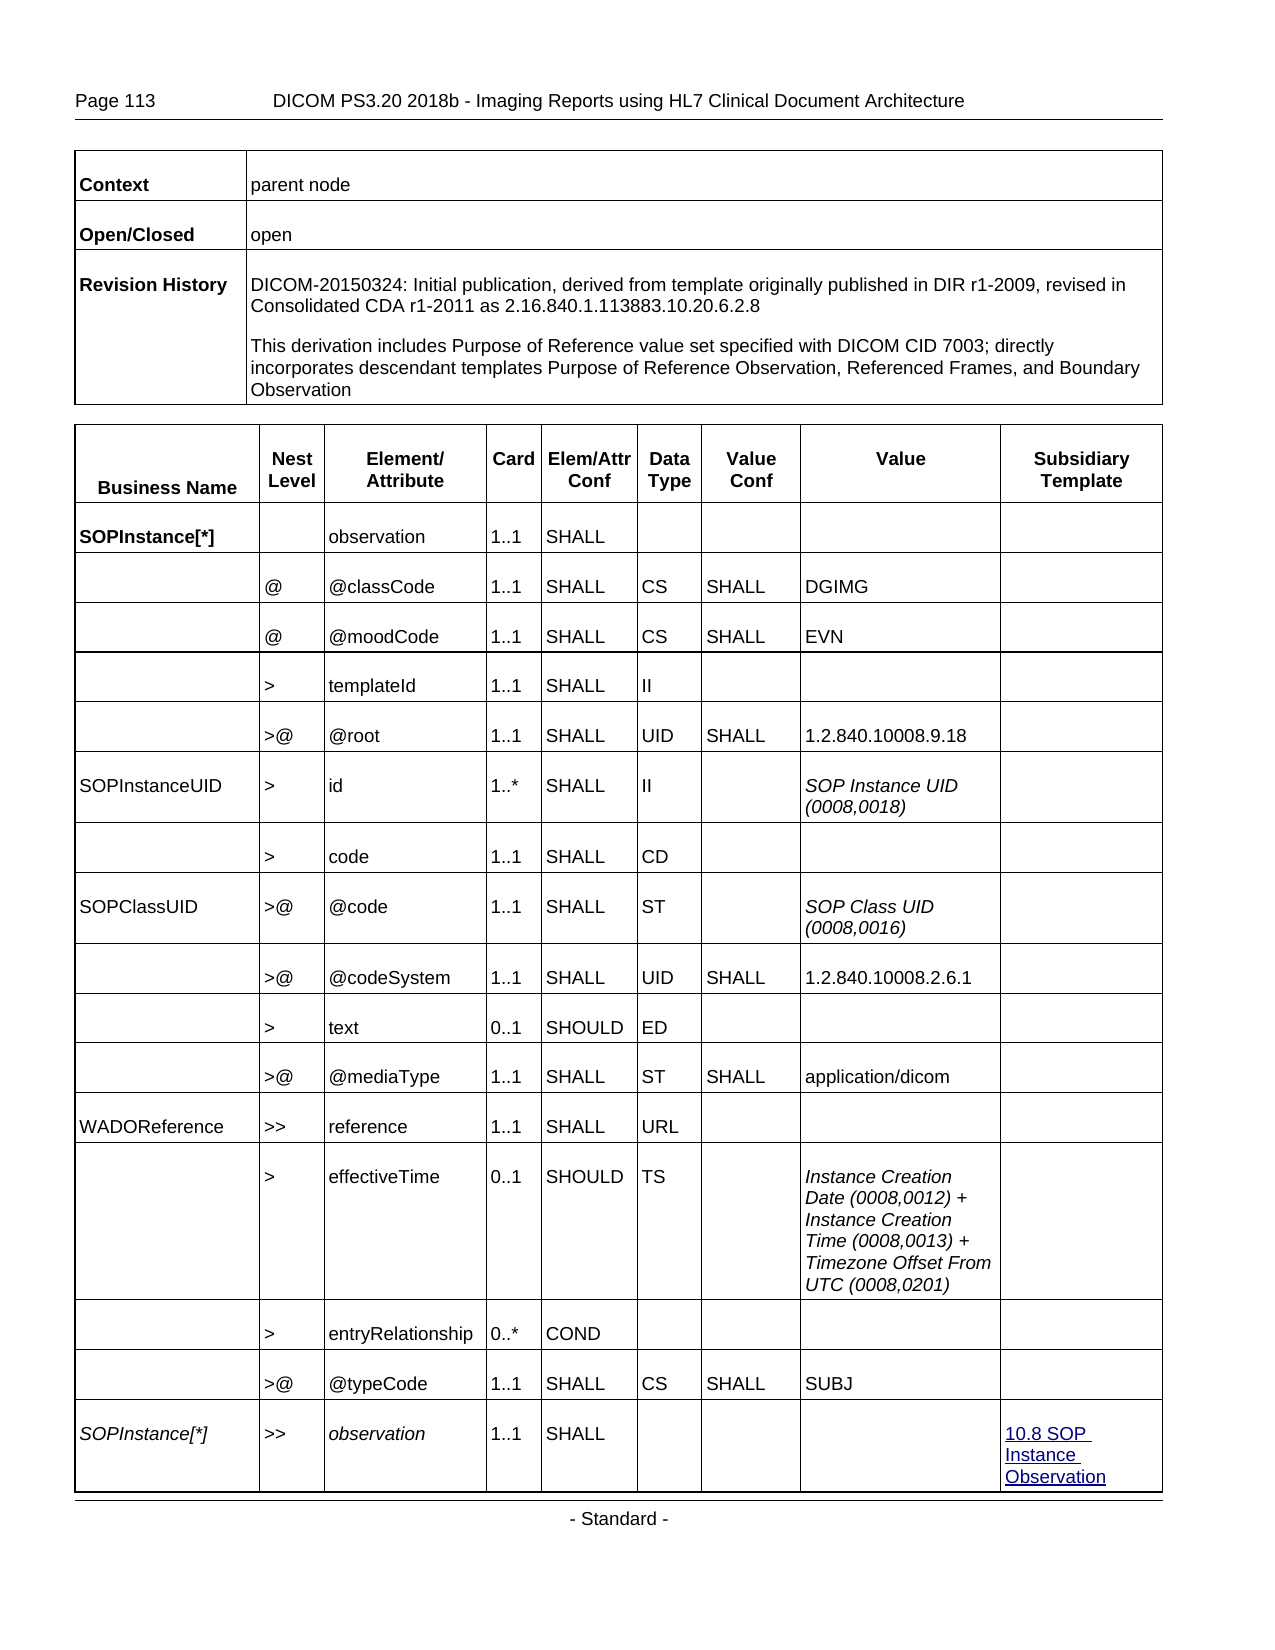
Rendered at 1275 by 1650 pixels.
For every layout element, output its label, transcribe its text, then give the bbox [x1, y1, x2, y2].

table_cell @classCode [325, 553, 486, 602]
table_cell EVN [801, 603, 1000, 651]
table_cell II [638, 653, 701, 701]
table_cell [76, 702, 259, 751]
table_cell [1001, 603, 1162, 651]
table_cell [638, 503, 701, 552]
table_cell 1..1 [487, 1043, 541, 1092]
table_cell COND [542, 1300, 637, 1349]
table_cell [1001, 1300, 1162, 1349]
table_cell [1001, 653, 1162, 701]
table_cell SHALL [542, 653, 637, 701]
table_cell [801, 503, 1000, 552]
table_cell > [260, 994, 324, 1042]
table_cell SHALL [702, 1350, 800, 1398]
table_cell 1..1 [487, 823, 541, 872]
table_cell [1001, 823, 1162, 872]
table_header Business Name [76, 425, 259, 502]
table_cell [76, 944, 259, 993]
table_cell [801, 653, 1000, 701]
table_cell [702, 994, 800, 1042]
table_cell SHALL [542, 823, 637, 872]
table_cell DGIMG [801, 553, 1000, 602]
table_cell effective​Time [325, 1143, 486, 1299]
table_cell CD [638, 823, 701, 872]
table_cell SHALL [542, 702, 637, 751]
table_cell [801, 994, 1000, 1042]
table_cell >> [260, 1400, 324, 1491]
table_cell DICOM-20150324: Initial publication, derived from template originally published in DIR r1-2009, revised in Consolidated CDA r1-2011 as 2.16.840.1.113883.10.20.6.2.8 This derivation includes Purpose of Reference value set specified with DICOM CID 7003; directly incorporates descendant templates Purpose of Reference Observation, Referenced Frames, and Boundary Observation [247, 250, 1162, 404]
table_cell 1.2.840.10008.9.18 [801, 702, 1000, 751]
table_cell 0..1 [487, 994, 541, 1042]
table_cell CS [638, 553, 701, 602]
table_cell [1001, 1093, 1162, 1142]
table_cell parent node [247, 151, 1162, 200]
table_cell 1..1 [487, 702, 541, 751]
table_cell [76, 823, 259, 872]
table_cell [76, 1143, 259, 1299]
table_header Value [801, 425, 1000, 502]
table_cell [76, 1350, 259, 1398]
table_cell ST [638, 873, 701, 943]
table_cell 1..1 [487, 603, 541, 651]
table_cell SOPClass​UID [76, 873, 259, 943]
table_cell text [325, 994, 486, 1042]
table_cell SOP Class UID (0008,0016) [801, 873, 1000, 943]
table_cell [801, 1400, 1000, 1491]
table_cell [702, 1093, 800, 1142]
table_cell > [260, 752, 324, 822]
table_header Element/​Attribute [325, 425, 486, 502]
table_cell WADOReference [76, 1093, 259, 1142]
table_cell SHOULD [542, 994, 637, 1042]
table_cell SHALL [542, 603, 637, 651]
table_cell UID [638, 702, 701, 751]
table_cell template​Id [325, 653, 486, 701]
table_header Subsidiary Template [1001, 425, 1162, 502]
table_header Data Type [638, 425, 701, 502]
table_cell SHALL [542, 503, 637, 552]
table_cell UID [638, 944, 701, 993]
table_cell reference [325, 1093, 486, 1142]
table_cell observation [325, 1400, 486, 1491]
table_cell id [325, 752, 486, 822]
table_cell [702, 752, 800, 822]
table_cell 1..* [487, 752, 541, 822]
table_cell 1..1 [487, 1350, 541, 1398]
table_header Card [487, 425, 541, 502]
table_cell entry​Relationship [325, 1300, 486, 1349]
table_cell > [260, 823, 324, 872]
table_cell SHALL [702, 553, 800, 602]
table_cell URL [638, 1093, 701, 1142]
table_cell [638, 1400, 701, 1491]
table_cell 1.2.840.10008.2.6.1 [801, 944, 1000, 993]
table_cell ED [638, 994, 701, 1042]
table_cell [1001, 944, 1162, 993]
table_cell [702, 873, 800, 943]
table_cell >@ [260, 1043, 324, 1092]
table_cell Context [76, 151, 246, 200]
table_cell [801, 1300, 1000, 1349]
table_cell [702, 823, 800, 872]
table_cell SUBJ [801, 1350, 1000, 1398]
table_cell ST [638, 1043, 701, 1092]
table_cell [1001, 1350, 1162, 1398]
table_cell 1..1 [487, 553, 541, 602]
table_cell SHALL [542, 873, 637, 943]
table_cell [76, 1300, 259, 1349]
table_cell [76, 994, 259, 1042]
table_cell @ [260, 603, 324, 651]
table_cell @mediaType [325, 1043, 486, 1092]
table_cell [76, 553, 259, 602]
table_cell @moodCode [325, 603, 486, 651]
table_cell II [638, 752, 701, 822]
table_cell SHALL [542, 1093, 637, 1142]
table_cell 1..1 [487, 944, 541, 993]
table_cell [1001, 503, 1162, 552]
table_cell CS [638, 603, 701, 651]
table_cell code [325, 823, 486, 872]
table_cell SHALL [702, 702, 800, 751]
table_header Nest Level [260, 425, 324, 502]
table_cell [76, 1043, 259, 1092]
table_cell SHOULD [542, 1143, 637, 1299]
table_cell [1001, 873, 1162, 943]
table_cell SHALL [702, 603, 800, 651]
table_cell [1001, 702, 1162, 751]
table_cell 10.8 SOP Instance Observation [1001, 1400, 1162, 1491]
table_cell [638, 1300, 701, 1349]
table_cell Instance Creation Date (0008,0012) + Instance Creation Time (0008,0013) + Timezone Offset From UTC (0008,0201) [801, 1143, 1000, 1299]
table_cell [260, 503, 324, 552]
table_cell @root [325, 702, 486, 751]
table_cell [801, 1093, 1000, 1142]
table_cell SOPInstance​UID [76, 752, 259, 822]
table_cell [1001, 553, 1162, 602]
table_cell [702, 1300, 800, 1349]
table_cell > [260, 1143, 324, 1299]
table_cell 1..1 [487, 653, 541, 701]
table_cell [1001, 994, 1162, 1042]
table_cell [702, 1143, 800, 1299]
table_cell TS [638, 1143, 701, 1299]
table_cell [1001, 1143, 1162, 1299]
table_cell [76, 653, 259, 701]
table_cell Open/Closed [76, 201, 246, 249]
table_cell >@ [260, 1350, 324, 1398]
table_cell @typeCode [325, 1350, 486, 1398]
table_cell SHALL [702, 1043, 800, 1092]
table_cell SHALL [542, 944, 637, 993]
table_cell 1..1 [487, 1093, 541, 1142]
table_cell [76, 603, 259, 651]
table_cell open [247, 201, 1162, 249]
table_cell SHALL [542, 1043, 637, 1092]
table_cell >> [260, 1093, 324, 1142]
table_cell >@ [260, 873, 324, 943]
table_cell @codeSystem [325, 944, 486, 993]
table_cell SOPInstance[*] [76, 503, 259, 552]
table_cell [1001, 752, 1162, 822]
table_cell > [260, 653, 324, 701]
table_cell 0..* [487, 1300, 541, 1349]
table_cell @code [325, 873, 486, 943]
table_cell SHALL [542, 752, 637, 822]
table_header Value Conf [702, 425, 800, 502]
table_cell SOPInstance[*] [76, 1400, 259, 1491]
table_cell SHALL [702, 944, 800, 993]
table_cell SOP Instance UID (0008,0018) [801, 752, 1000, 822]
table_cell 1..1 [487, 1400, 541, 1491]
table_cell application/dicom [801, 1043, 1000, 1092]
table_cell 1..1 [487, 503, 541, 552]
table_cell >@ [260, 944, 324, 993]
table_cell [702, 653, 800, 701]
table_cell observation [325, 503, 486, 552]
table_cell [801, 823, 1000, 872]
table_cell [1001, 1043, 1162, 1092]
table_cell SHALL [542, 1350, 637, 1398]
table_header Elem/Attr Conf [542, 425, 637, 502]
table_cell >@ [260, 702, 324, 751]
table_cell CS [638, 1350, 701, 1398]
table_cell SHALL [542, 553, 637, 602]
table_cell > [260, 1300, 324, 1349]
table_cell 0..1 [487, 1143, 541, 1299]
table_cell Revision History [76, 250, 246, 404]
table_cell [702, 503, 800, 552]
table_cell SHALL [542, 1400, 637, 1491]
table_cell @ [260, 553, 324, 602]
table_cell 1..1 [487, 873, 541, 943]
table_cell [702, 1400, 800, 1491]
